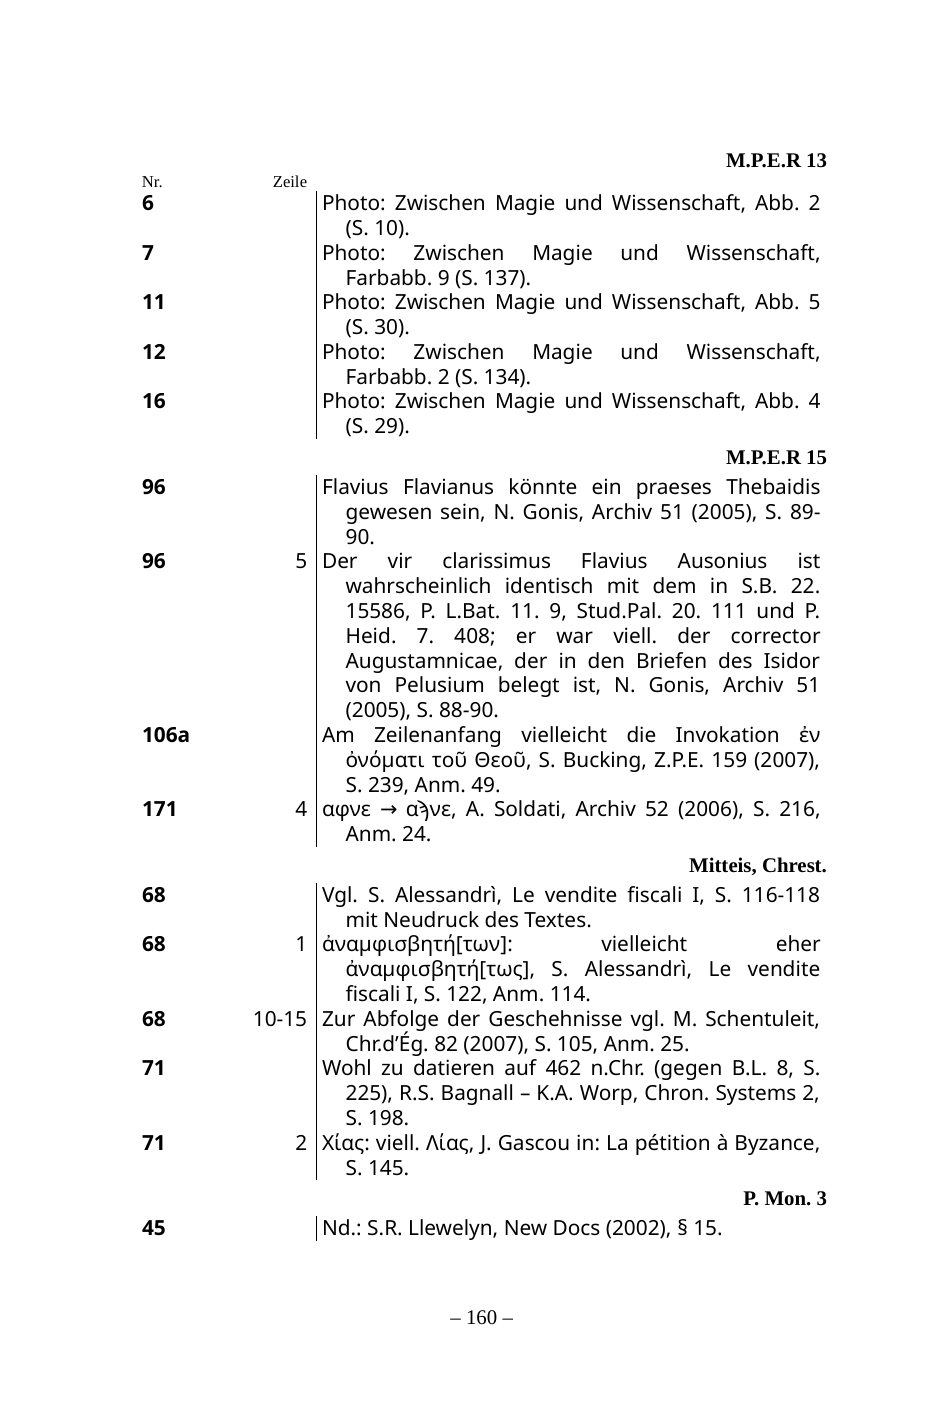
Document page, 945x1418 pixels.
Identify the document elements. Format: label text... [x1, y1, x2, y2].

table_cell 6 [136, 191, 224, 240]
table_cell Photo: Zwischen Magie und Wissenschaft, Abb. 5 (S. 30). [317, 290, 827, 339]
table_cell Zur Abfolge der Geschehnisse vgl. M. Schentuleit, Chr.d’Ég. 82 (2007), S. 105, Anm. 25. [317, 1006, 827, 1056]
table_cell 171 [136, 797, 224, 847]
table_cell [224, 723, 316, 797]
table_cell 5 [224, 549, 316, 723]
table_header Nd.: S.R. Llewelyn, New Docs (2002), § 15. [317, 1216, 827, 1241]
table_header [224, 883, 316, 932]
table_cell Der vir clarissimus Flavius Ausonius ist wahrscheinlich identisch mit dem in S.B. 22. 15586, P. L.Bat. 11. 9, Stud.Pal. 20. 111 und P. Heid. 7. 408; er war viell. der corrector Augustamnicae, der in den Briefen des Isidor von Pelusium belegt ist, N. Gonis, Archiv 51 (2005), S. 88-90. [317, 549, 827, 723]
table_cell 68 [136, 1006, 224, 1056]
table_cell 7 [136, 240, 224, 290]
table_header 45 [136, 1216, 224, 1241]
table_cell 1 [224, 932, 316, 1006]
table_cell Χίας: viell. Λίας, J. Gascou in: La pétition à Byzance, S. 145. [317, 1130, 827, 1180]
table_cell 71 [136, 1056, 224, 1130]
table_cell [224, 240, 316, 290]
subtitle Mitteis, Chrest. [136, 852, 827, 877]
table_cell 71 [136, 1130, 224, 1180]
table_cell Photo: Zwischen Magie und Wissenschaft, Farbabb. 9 (S. 137). [317, 240, 827, 290]
table_cell Photo: Zwischen Magie und Wissenschaft, Farbabb. 2 (S. 134). [317, 340, 827, 389]
table_cell 68 [136, 932, 224, 1006]
table_cell Photo: Zwischen Magie und Wissenschaft, Abb. 2 (S. 10). [317, 191, 827, 240]
table_cell Am Zeilenanfang vielleicht die Invokation ἐν ὀνόματι τοῦ Θεοῦ, S. Bucking, Z.P.E. 159 (2007), S. 239, Anm. 49. [317, 723, 827, 797]
table_cell [224, 191, 316, 240]
table_cell [224, 389, 316, 439]
subtitle P. Mon. 3 [136, 1186, 827, 1210]
table_cell 4 [224, 797, 316, 847]
table_header Vgl. S. Alessandrì, Le vendite fiscali I, S. 116-118 mit Neudruck des Textes. [317, 883, 827, 932]
table_cell 10-15 [224, 1006, 316, 1056]
table_header [224, 475, 316, 549]
subtitle M.P.E.R 15 [136, 445, 827, 469]
table_header Flavius Flavianus könnte ein praeses Thebaidis gewesen sein, N. Gonis, Archiv 51 (2005), S. 89-90. [317, 475, 827, 549]
table_cell [224, 290, 316, 339]
table_cell ἀναμφισβητή[των]: vielleicht eher ἀναμφισβητή[τως], S. Alessandrì, Le vendite fiscali I, S. 122, Anm. 114. [317, 932, 827, 1006]
table_cell Wohl zu datieren auf 462 n.Chr. (gegen B.L. 8, S. 225), R.S. Bagnall – K.A. Worp, Chron. Systems 2, S. 198. [317, 1056, 827, 1130]
table_cell [224, 340, 316, 389]
table_cell [224, 1056, 316, 1130]
table_cell 106a [136, 723, 224, 797]
table_header [224, 1216, 316, 1241]
table_cell 11 [136, 290, 224, 339]
table_cell 16 [136, 389, 224, 439]
table_cell 96 [136, 549, 224, 723]
table_cell Photo: Zwischen Magie und Wissenschaft, Abb. 4 (S. 29). [317, 389, 827, 439]
table_cell 12 [136, 340, 224, 389]
table_cell 2 [224, 1130, 316, 1180]
table_header 96 [136, 475, 224, 549]
table_header 68 [136, 883, 224, 932]
table_cell αφνε → αϡνε, A. Soldati, Archiv 52 (2006), S. 216, Anm. 24. [317, 797, 827, 847]
